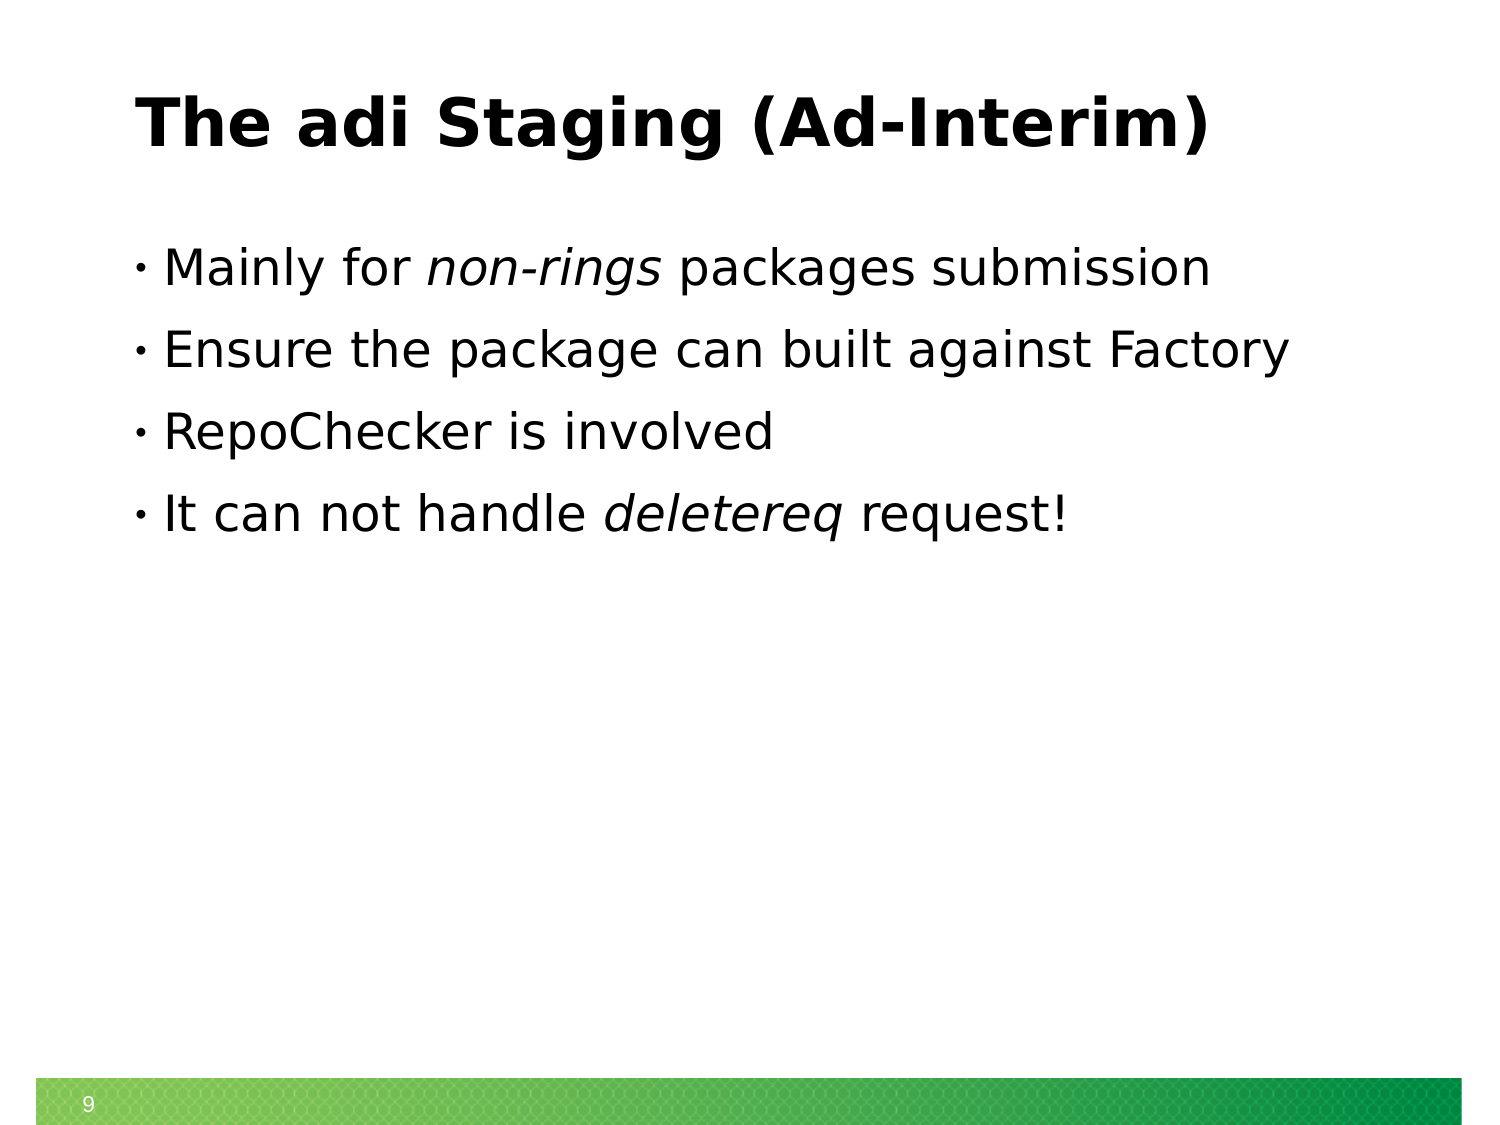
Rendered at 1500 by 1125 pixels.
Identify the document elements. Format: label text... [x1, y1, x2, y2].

title The adi Staging (Ad-Interim) [135, 41, 1372, 204]
list Mainly for non-rings packages submission Ensure the package can built against Factory RepoChecker is involved It can not handle deletereq request! [135, 238, 1372, 982]
picture [36, 1078, 1462, 1125]
